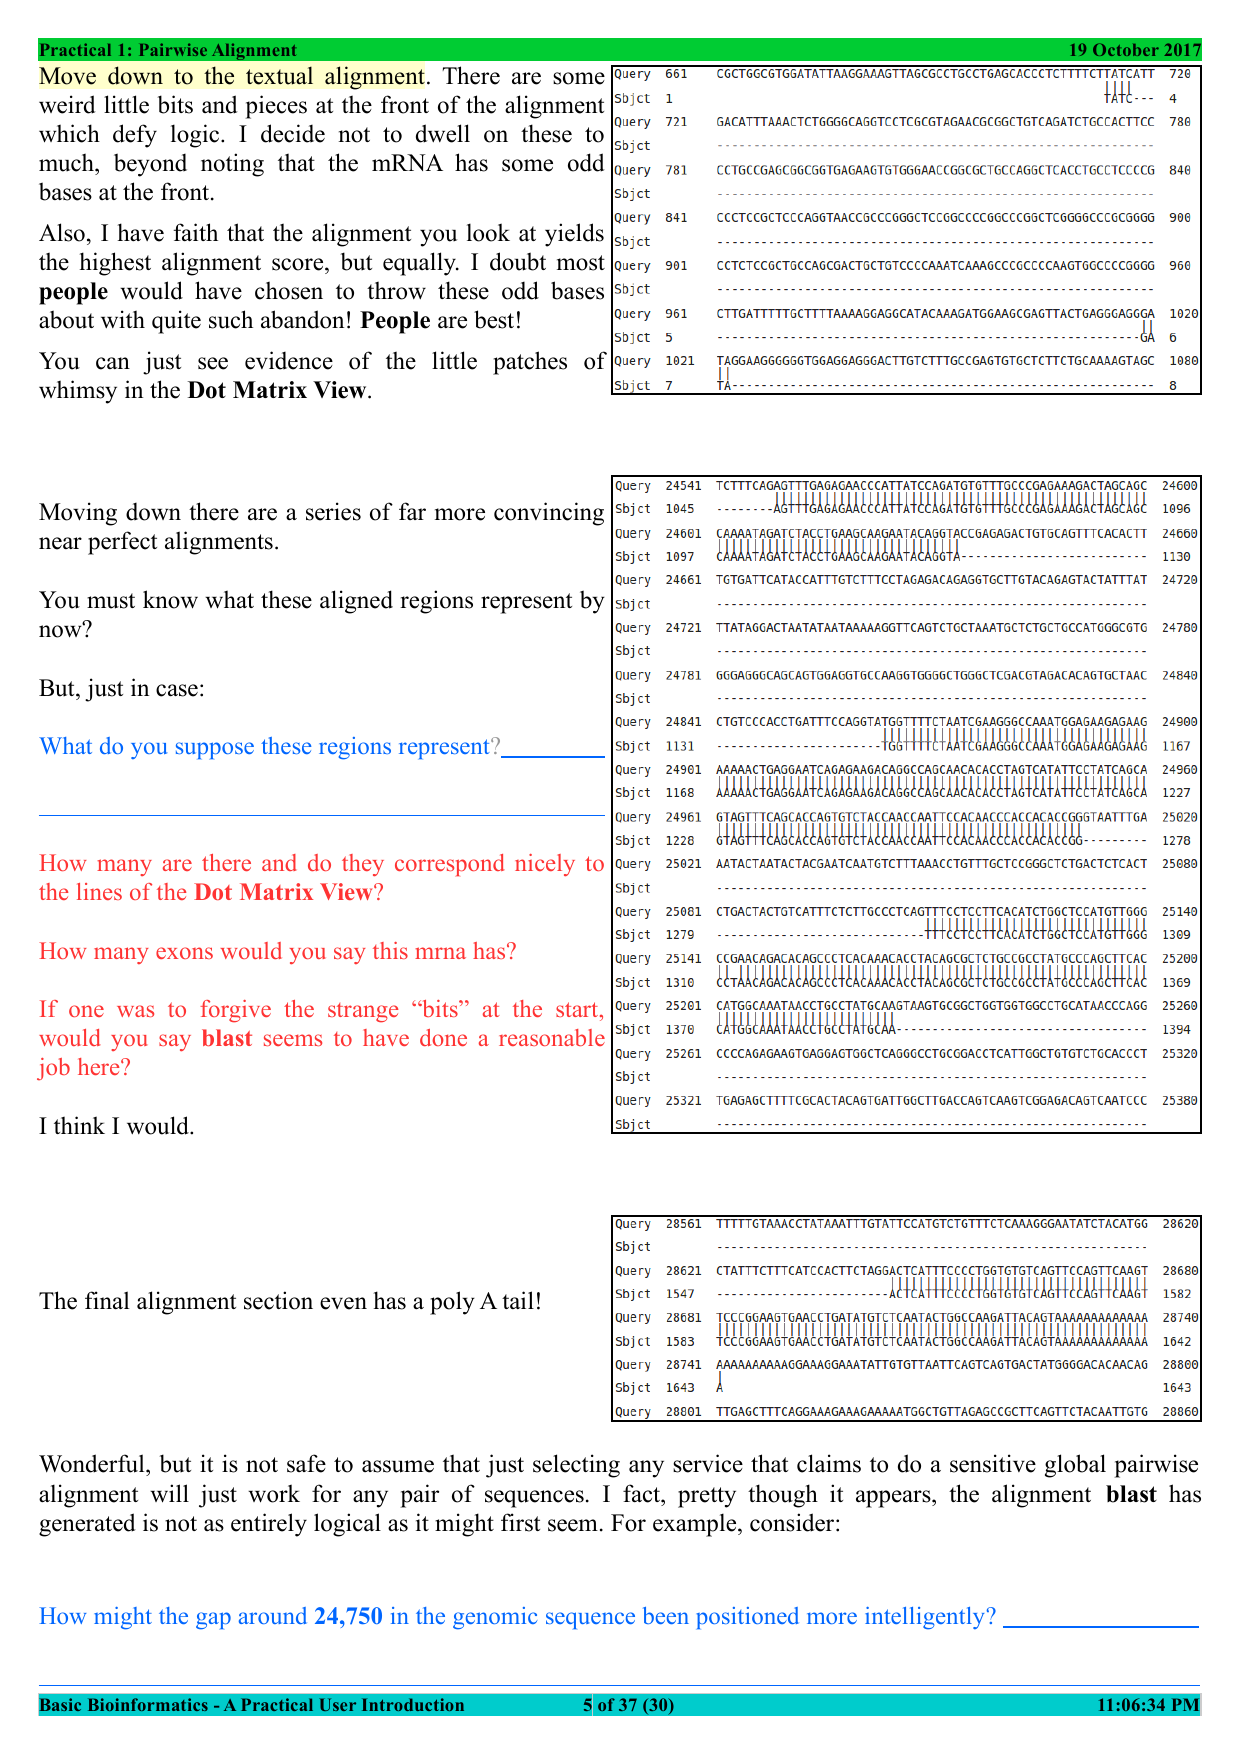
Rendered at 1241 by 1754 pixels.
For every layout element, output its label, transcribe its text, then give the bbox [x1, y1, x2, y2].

text But, just in case: [38, 672, 611, 701]
text How many exons would you say this mrna has? [38, 936, 611, 965]
text If one was to forgive the strange “bits” at the start, would you say blast seems to have done a reasonable job here? [38, 994, 611, 1081]
text Moving down there are a series of far more convincing near perfect alignments. [38, 497, 611, 555]
picture [613, 67, 1200, 393]
text What do you suppose these regions represent? [38, 731, 611, 760]
text You can just see evidence of the little patches of whimsy in the Dot Matrix View. [38, 346, 1202, 404]
text The final alignment section even has a poly A tail! [38, 1286, 611, 1315]
text How many are there and do they correspond nicely to the lines of the Dot Matrix View? [38, 848, 611, 906]
text Also, I have faith that the alignment you look at yields the highest alignment score, but equally. I doubt most people would have chosen to throw these odd bases about with quite such abandon! People are best! [38, 218, 611, 334]
picture [613, 1217, 1200, 1420]
picture [613, 477, 1200, 1132]
text Wonderful, but it is not safe to assume that just selecting any service that claims to do a sensitive global pairwise alignment will just work for any pair of sequences. I fact, pretty though it appears, the alignment blast has generated is not as entirely logical as it might first seem. For example, consider: [38, 1449, 1202, 1537]
text Move down to the textual alignment. There are some weird little bits and pieces at the front of the alignment which defy logic. I decide not to dwell on these to much, beyond noting that the mRNA has some odd bases at the front. [38, 61, 1202, 206]
text I think I would. [38, 1111, 1202, 1140]
text You must know what these aligned regions represent by now? [38, 585, 611, 643]
text How might the gap around 24,750 in the genomic sequence been positioned more intelligently? [38, 1601, 1202, 1630]
